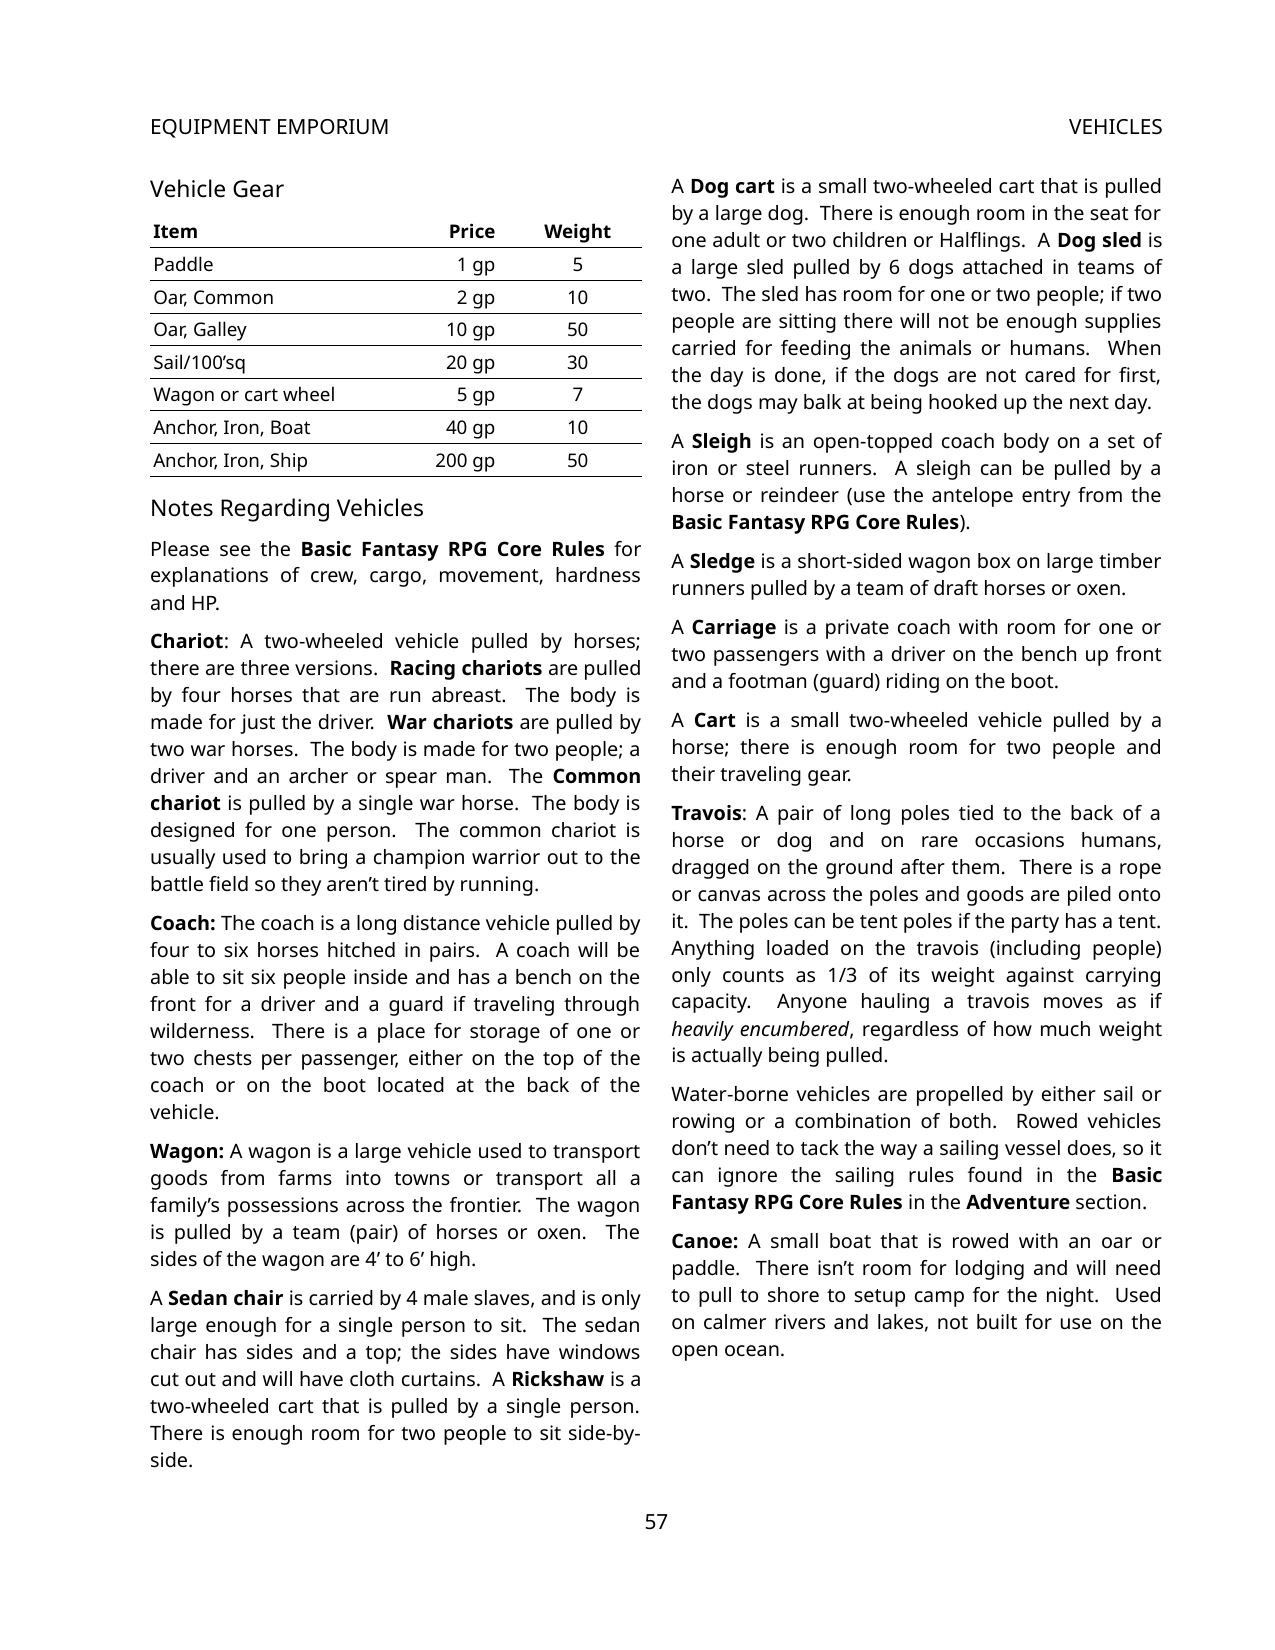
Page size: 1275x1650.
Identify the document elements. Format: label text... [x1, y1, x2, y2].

table_header Price [366, 216, 513, 247]
text A Sleigh is an open-topped coach body on a set of iron or steel runners. A sleigh can be pulled by a horse or reindeer (use the antelope entry from the Basic Fantasy RPG Core Rules). [671, 427, 1162, 535]
text A Dog cart is a small two-wheeled cart that is pulled by a large dog. There is enough room in the seat for one adult or two children or Halflings. A Dog sled is a large sled pulled by 6 dogs attached in teams of two. The sled has room for one or two people; if two people are sitting there will not be enough supplies carried for feeding the animals or humans. When the day is done, if the dogs are not cared for first, the dogs may balk at being hooked up the next day. [671, 172, 1162, 415]
subtitle Notes Regarding Vehicles [150, 492, 641, 523]
table_cell Paddle [150, 248, 366, 280]
subtitle Vehicle Gear [150, 172, 641, 204]
text A Sedan chair is carried by 4 male slaves, and is only large enough for a single person to sit. The sedan chair has sides and a top; the sides have windows cut out and will have cloth curtains. A Rickshaw is a two-wheeled cart that is pulled by a single person. There is enough room for two people to sit side-by-side. [150, 1284, 641, 1473]
table_header Item [150, 216, 366, 247]
table_cell 1 gp [366, 248, 513, 280]
text Wagon: A wagon is a large vehicle used to transport goods from farms into towns or transport all a family’s possessions across the frontier. The wagon is pulled by a team (pair) of horses or oxen. The sides of the wagon are 4’ to 6’ high. [150, 1137, 641, 1272]
table_cell Sail/100’sq [150, 346, 366, 378]
text A Sledge is a short-sided wagon box on large timber runners pulled by a team of draft horses or oxen. [671, 547, 1162, 601]
table_cell Anchor, Iron, Boat [150, 411, 366, 443]
table_cell Anchor, Iron, Ship [150, 444, 366, 476]
text A Cart is a small two-wheeled vehicle pulled by a horse; there is enough room for two people and their traveling gear. [671, 706, 1162, 787]
table_cell 20 gp [366, 346, 513, 378]
table_cell 5 gp [366, 379, 513, 410]
text Please see the Basic Fantasy RPG Core Rules for explanations of crew, cargo, movement, hardness and HP. [150, 535, 641, 616]
table_cell 2 gp [366, 281, 513, 312]
table_cell 30 [513, 346, 642, 378]
text Canoe: A small boat that is rowed with an oar or paddle. There isn’t room for lodging and will need to pull to shore to setup camp for the night. Used on calmer rivers and lakes, not built for use on the open ocean. [671, 1228, 1162, 1362]
text Water-borne vehicles are propelled by either sail or rowing or a combination of both. Rowed vehicles don’t need to tack the way a sailing vessel does, so it can ignore the sailing rules found in the Basic Fantasy RPG Core Rules in the Adventure section. [671, 1081, 1162, 1216]
table_cell Wagon or cart wheel [150, 379, 366, 410]
table_cell 40 gp [366, 411, 513, 443]
table_cell Oar, Common [150, 281, 366, 312]
table_cell 10 gp [366, 314, 513, 345]
table_header Weight [513, 216, 642, 247]
table_cell 5 [513, 248, 642, 280]
table_cell 50 [513, 314, 642, 345]
table_cell Oar, Galley [150, 314, 366, 345]
text Coach: The coach is a long distance vehicle pulled by four to six horses hitched in pairs. A coach will be able to sit six people inside and has a bench on the front for a driver and a guard if traveling through wilderness. There is a place for storage of one or two chests per passenger, either on the top of the coach or on the boot located at the back of the vehicle. [150, 909, 641, 1125]
text Travois: A pair of long poles tied to the back of a horse or dog and on rare occasions humans, dragged on the ground after them. There is a rope or canvas across the poles and goods are piled onto it. The poles can be tent poles if the party has a tent. Anything loaded on the travois (including people) only counts as 1/3 of its weight against carrying capacity. Anyone hauling a travois moves as if heavily encumbered, regardless of how much weight is actually being pulled. [671, 799, 1162, 1069]
table_cell 50 [513, 444, 642, 476]
table_cell 7 [513, 379, 642, 410]
text A Carriage is a private coach with room for one or two passengers with a driver on the bench up front and a footman (guard) riding on the boot. [671, 613, 1162, 694]
table_cell 10 [513, 411, 642, 443]
table_cell 200 gp [366, 444, 513, 476]
table_cell 10 [513, 281, 642, 312]
text Chariot: A two-wheeled vehicle pulled by horses; there are three versions. Racing chariots are pulled by four horses that are run abreast. The body is made for just the driver. War chariots are pulled by two war horses. The body is made for two people; a driver and an archer or spear man. The Common chariot is pulled by a single war horse. The body is designed for one person. The common chariot is usually used to bring a champion warrior out to the battle field so they aren’t tired by running. [150, 628, 641, 897]
